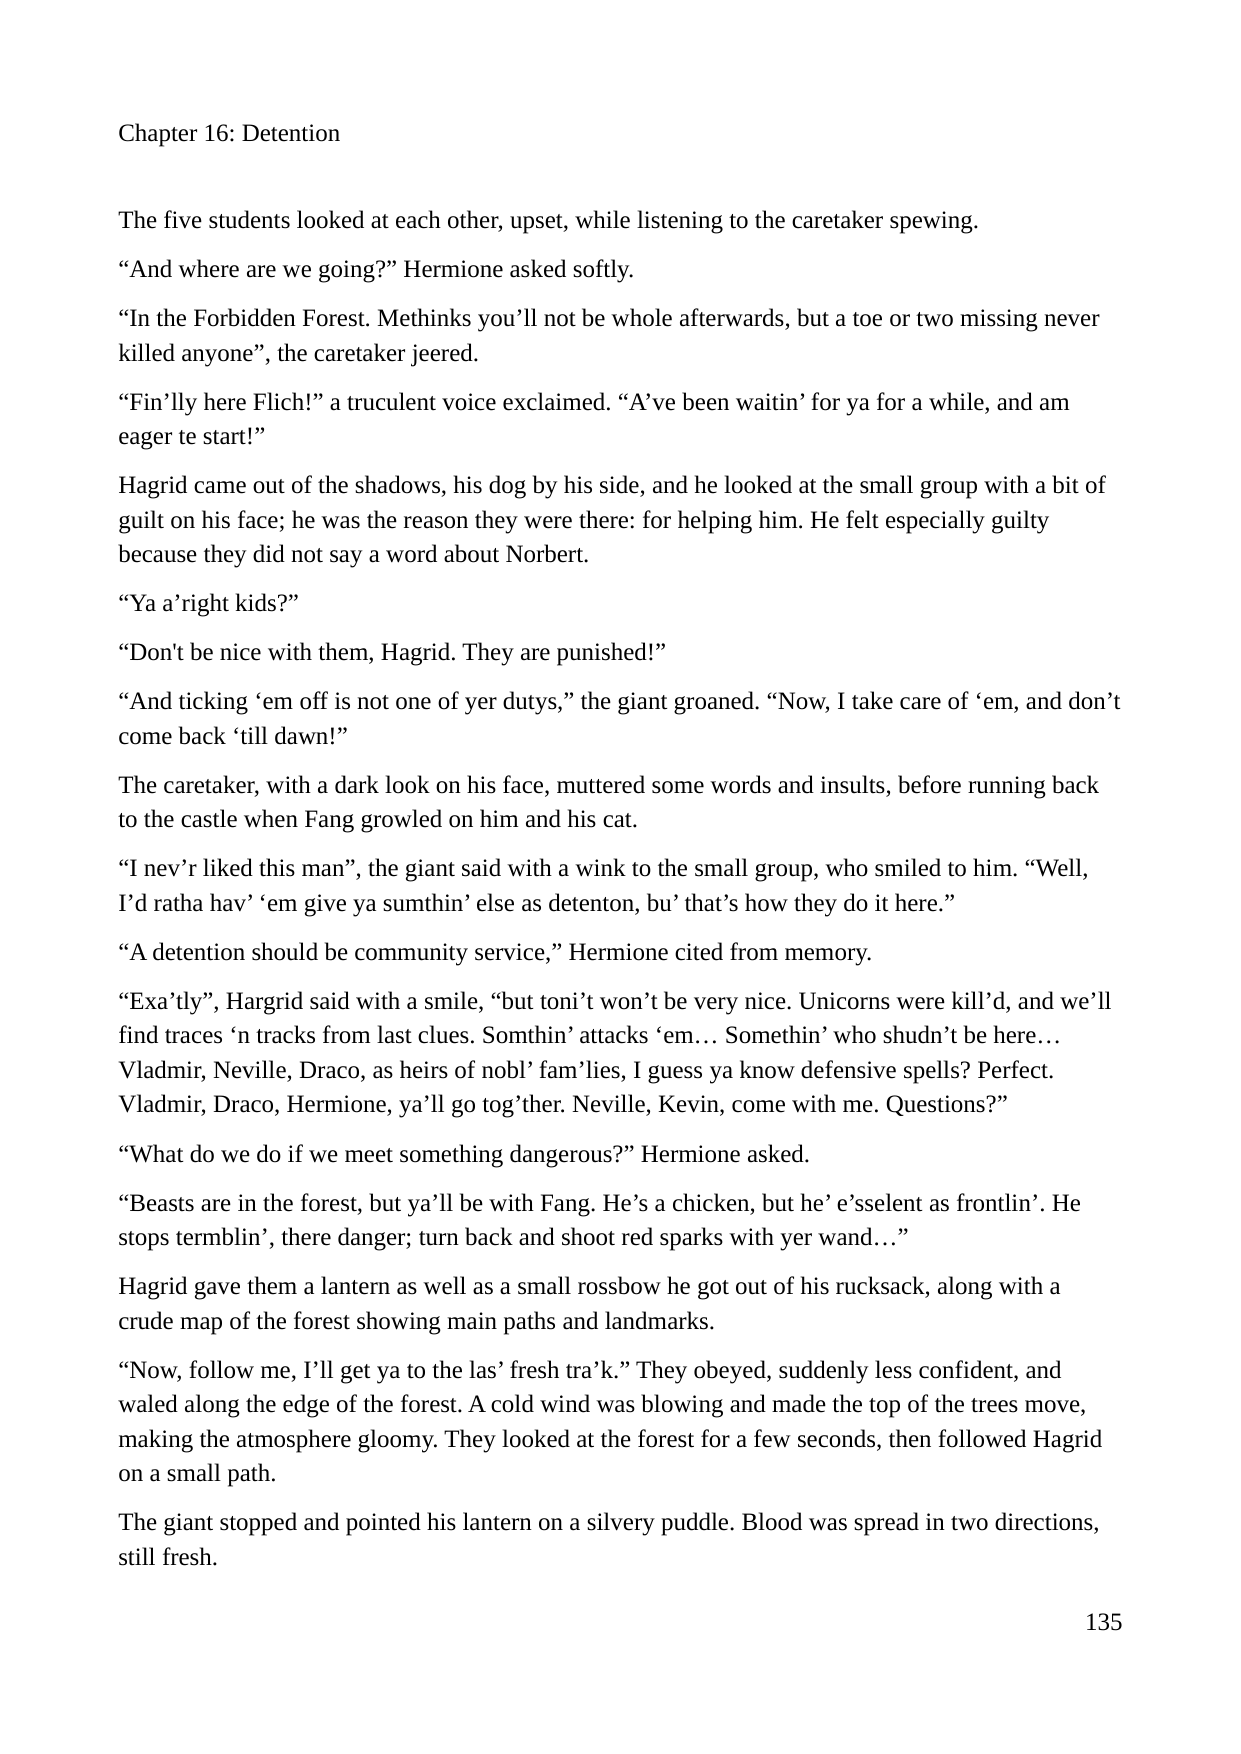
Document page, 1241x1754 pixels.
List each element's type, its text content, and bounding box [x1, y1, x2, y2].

text “And ticking ‘em off is not one of yer dutys,” the giant groaned. “Now, I take care of ‘em, and don’t come back ‘till dawn!” [118, 686, 1122, 750]
text “A detention should be community service,” Hermione cited from memory. [118, 937, 1122, 966]
text The caretaker, with a dark look on his face, muttered some words and insults, before running back to the castle when Fang growled on him and his cat. [118, 770, 1122, 833]
text “Ya a’right kids?” [118, 588, 1122, 617]
text Hagrid came out of the shadows, his dog by his side, and he looked at the small group with a bit of guilt on his face; he was the reason they were there: for helping him. He felt especially guilty because they did not say a word about Norbert. [118, 470, 1122, 568]
text “What do we do if we meet something dangerous?” Hermione asked. [118, 1139, 1122, 1167]
text “I nev’r liked this man”, the giant said with a wink to the small group, who smiled to him. “Well, I’d ratha hav’ ‘em give ya sumthin’ else as detenton, bu’ that’s how they do it here.” [118, 853, 1122, 917]
text Hagrid gave them a lantern as well as a small rossbow he got out of his rucksack, along with a crude map of the forest showing main paths and landmarks. [118, 1271, 1122, 1334]
text “Fin’lly here Flich!” a truculent voice exclaimed. “A’ve been waitin’ for ya for a while, and am eager te start!” [118, 387, 1122, 450]
text “In the Forbidden Forest. Methinks you’ll not be whole afterwards, but a toe or two missing never killed anyone”, the caretaker jeered. [118, 303, 1122, 366]
text “Don't be nice with them, Hagrid. They are punished!” [118, 637, 1122, 666]
text “And where are we going?” Hermione asked softly. [118, 254, 1122, 283]
text “Now, follow me, I’ll get ya to the las’ fresh tra’k.” They obeyed, suddenly less confident, and waled along the edge of the forest. A cold wind was blowing and made the top of the trees move, making the atmosphere gloomy. They looked at the forest for a few seconds, then followed Hagrid on a small path. [118, 1355, 1122, 1487]
text The giant stopped and pointed his lantern on a silvery puddle. Blood was spread in two directions, still fresh. [118, 1507, 1122, 1571]
text “Beasts are in the forest, but ya’ll be with Fang. He’s a chicken, but he’ e’sselent as frontlin’. He stops termblin’, there danger; turn back and shoot red sparks with yer wand…” [118, 1188, 1122, 1251]
text “Exa’tly”, Hargrid said with a smile, “but toni’t won’t be very nice. Unicorns were kill’d, and we’ll find traces ‘n tracks from last clues. Somthin’ attacks ‘em… Somethin’ who shudn’t be here… Vladmir, Neville, Draco, as heirs of nobl’ fam’lies, I guess ya know defensive spells? Perfect. Vladmir, Draco, Hermione, ya’ll go tog’ther. Neville, Kevin, come with me. Questions?” [118, 986, 1122, 1118]
text The five students looked at each other, upset, while listening to the caretaker spewing. [118, 205, 1122, 234]
